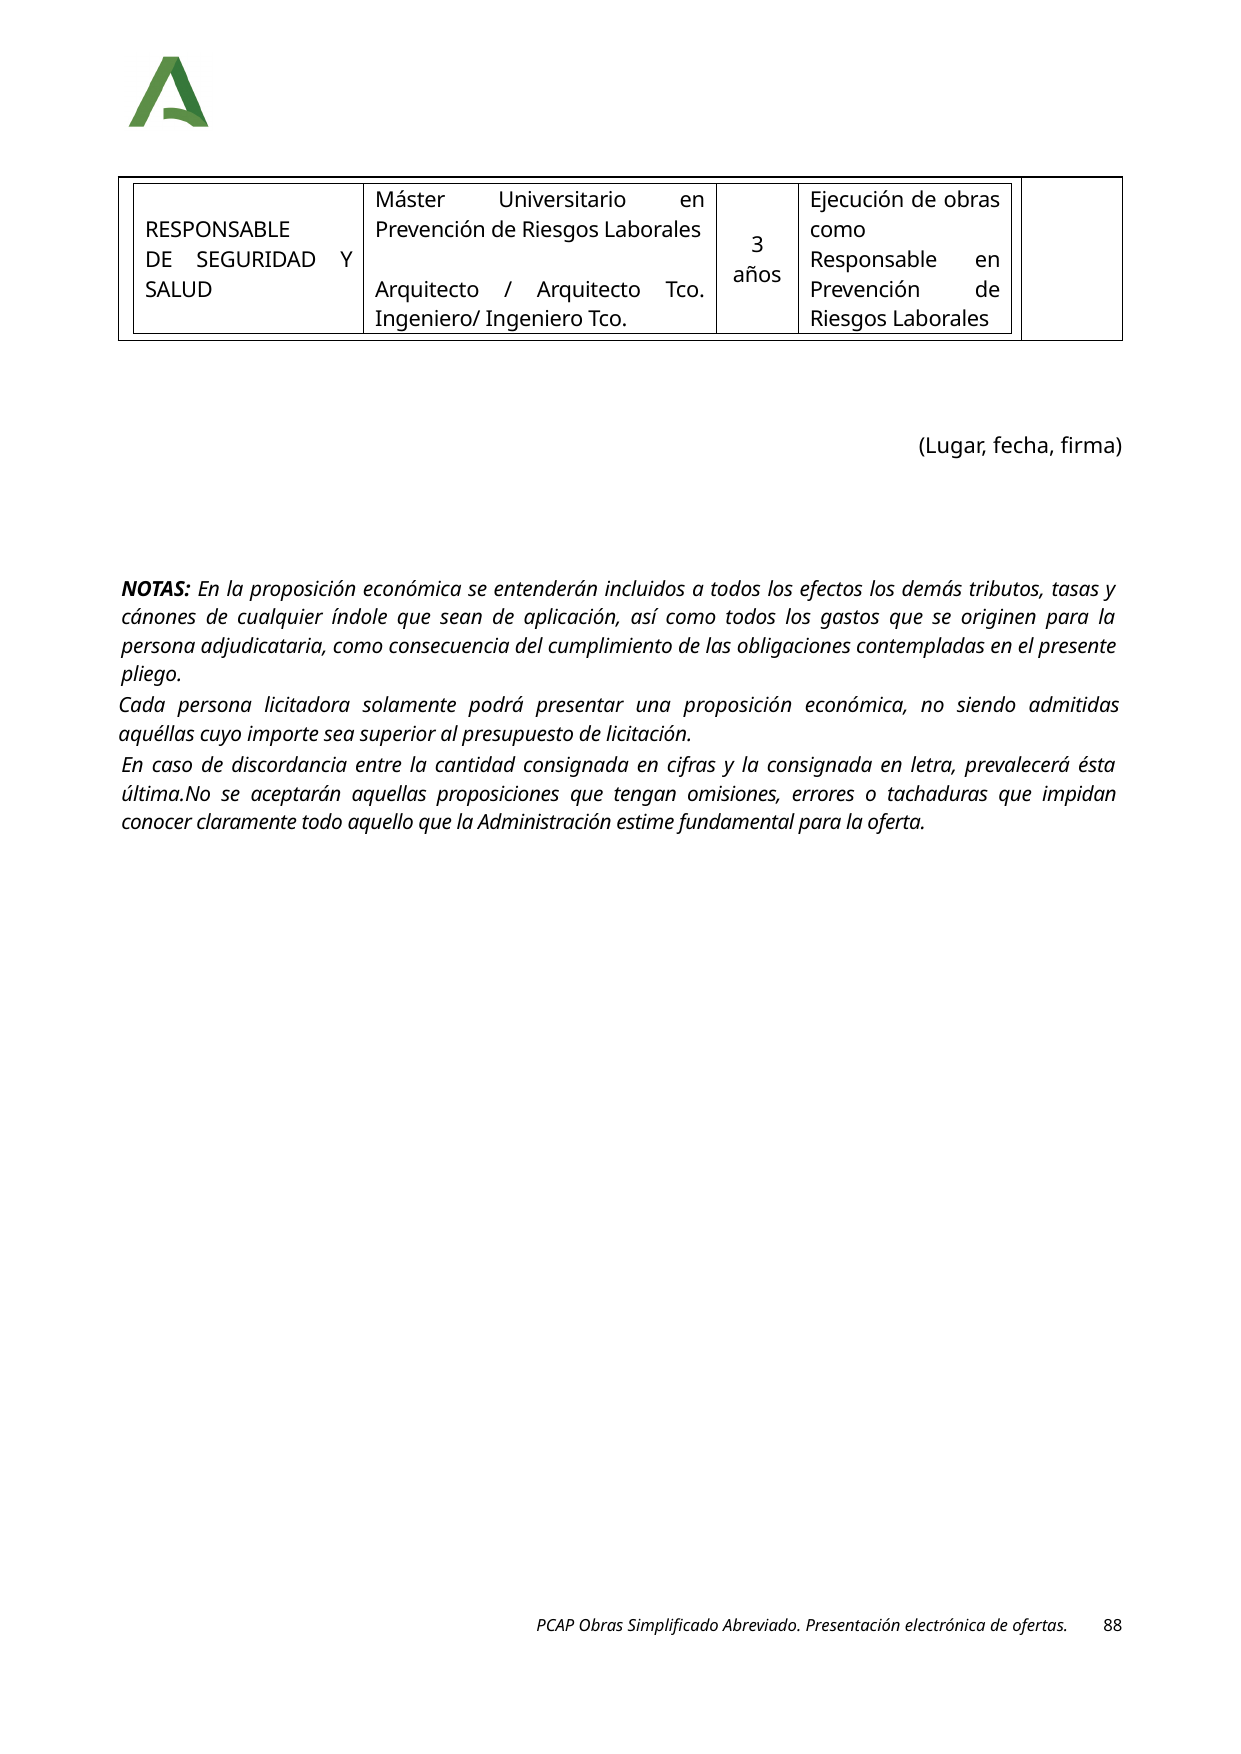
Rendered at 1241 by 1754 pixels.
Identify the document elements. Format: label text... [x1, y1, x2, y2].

table_header Máster Universitario en Prevención de Riesgos Laborales Arquitecto / Arquitecto Tco. Ingeniero/ Ingeniero Tco. [364, 184, 716, 333]
text NOTAS: En la proposición económica se entenderán incluidos a todos los efectos los demás tributos, tasas y cánones de cualquier índole que sean de aplicación, así como todos los gastos que se originen para la persona adjudicataria, como consecuencia del cumplimiento de las obligaciones contempladas en el presente pliego. [118, 571, 1122, 691]
table_header Ejecución de obras como Responsable en Prevención de Riesgos Laborales [799, 184, 1011, 333]
table_cell [119, 178, 1021, 340]
text En caso de discordancia entre la cantidad consignada en cifras y la consignada en letra, prevalecerá ésta última.No se aceptarán aquellas proposiciones que tengan omisiones, errores o tachaduras que impidan conocer claramente todo aquello que la Administración estime fundamental para la oferta. [118, 747, 1122, 838]
table_cell [1022, 178, 1122, 340]
text Cada persona licitadora solamente podrá presentar una proposición económica, no siendo admitidas aquéllas cuyo importe sea superior al presupuesto de licitación. [118, 691, 1122, 747]
picture [124, 52, 213, 131]
table_header 3 años [717, 184, 798, 333]
text (Lugar, fecha, firma) [118, 430, 1122, 460]
table_header RESPONSABLE DE SEGURIDAD Y SALUD [134, 184, 363, 333]
